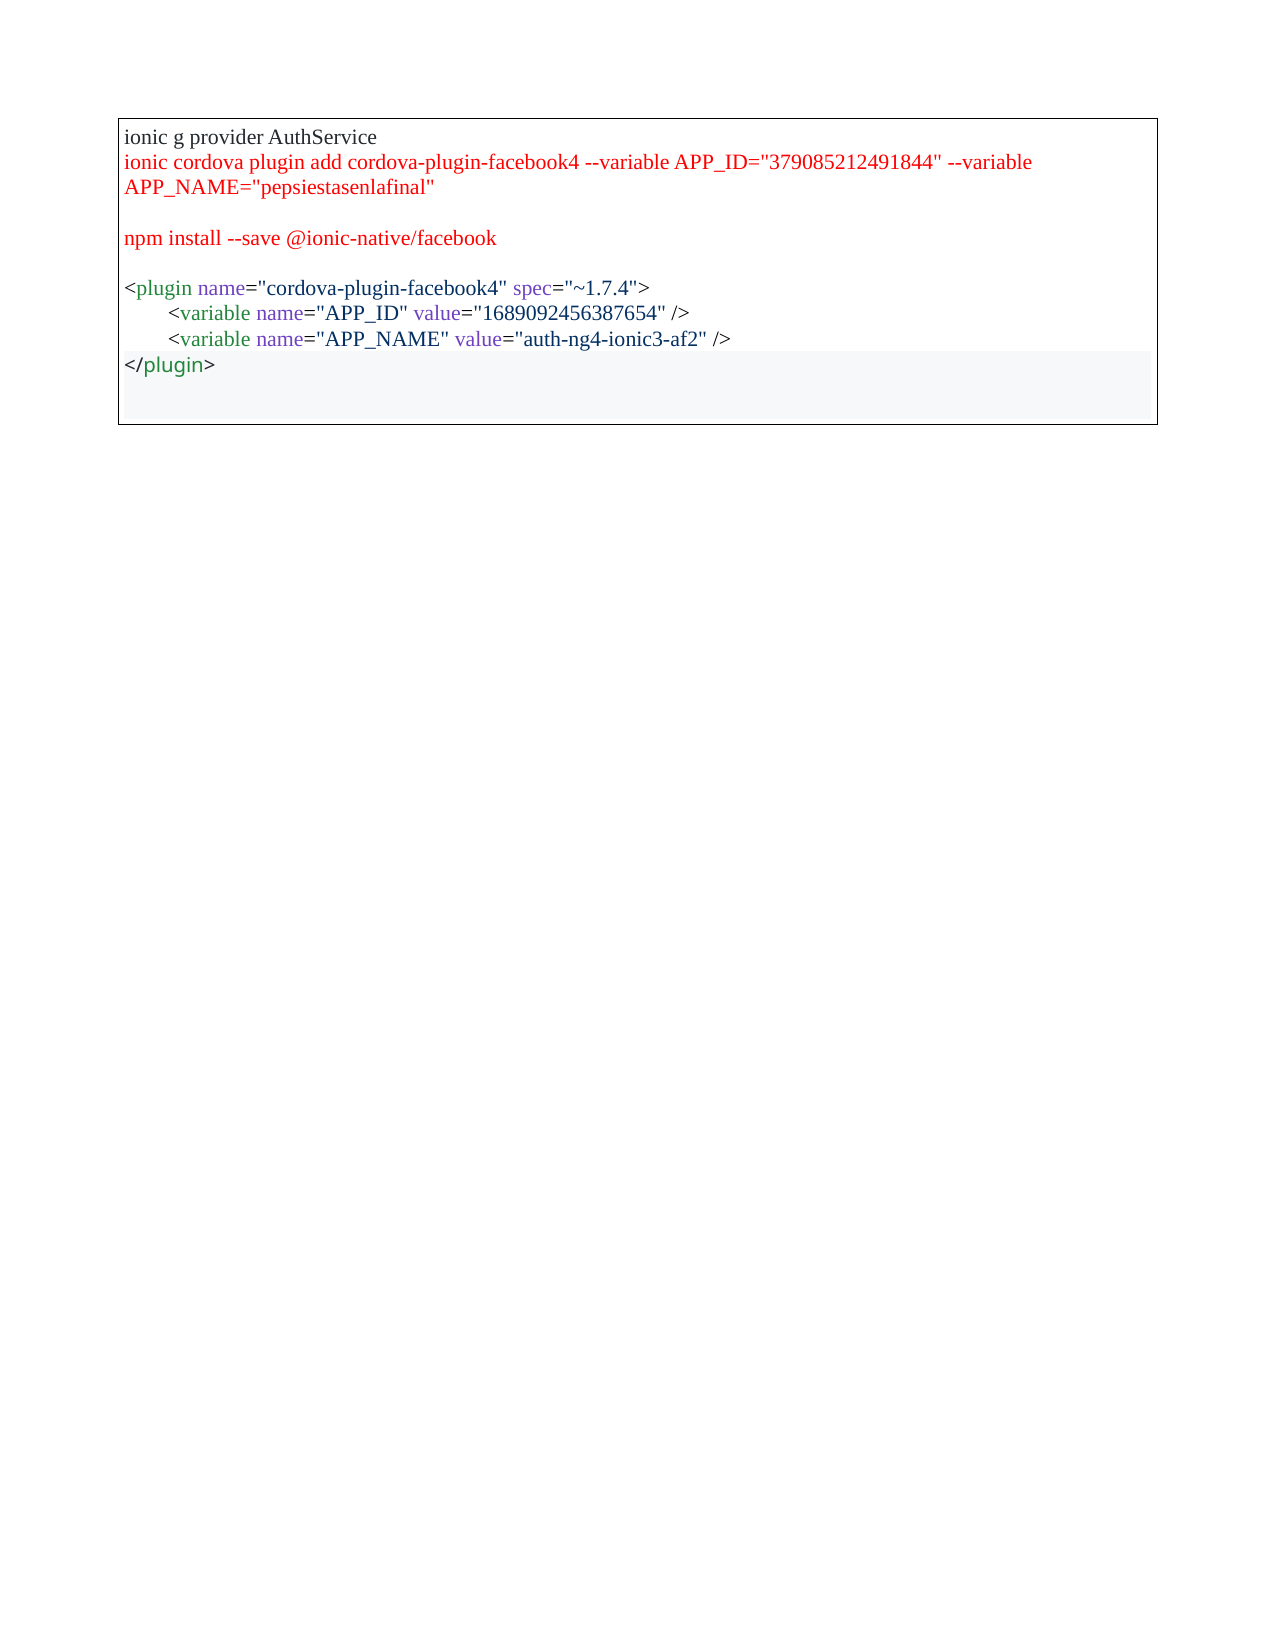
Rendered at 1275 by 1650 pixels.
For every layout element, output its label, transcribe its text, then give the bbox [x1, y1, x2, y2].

table_cell ionic g provider AuthService ionic cordova plugin add cordova-plugin-facebook4 --variable APP_ID="379085212491844" --variable APP_NAME="peps­i­e­s­t­a­s­e­n­l­a­f­inal" npm install --save @ionic-native/facebook <plugin name="cordova-plugin-facebook4" spec="~1.7.4"> <variable name="APP_ID" value="1689092456387654" /> <variable name="APP_NAME" value="auth-ng4-ionic3-af2" /> </plugin> [119, 119, 1157, 424]
